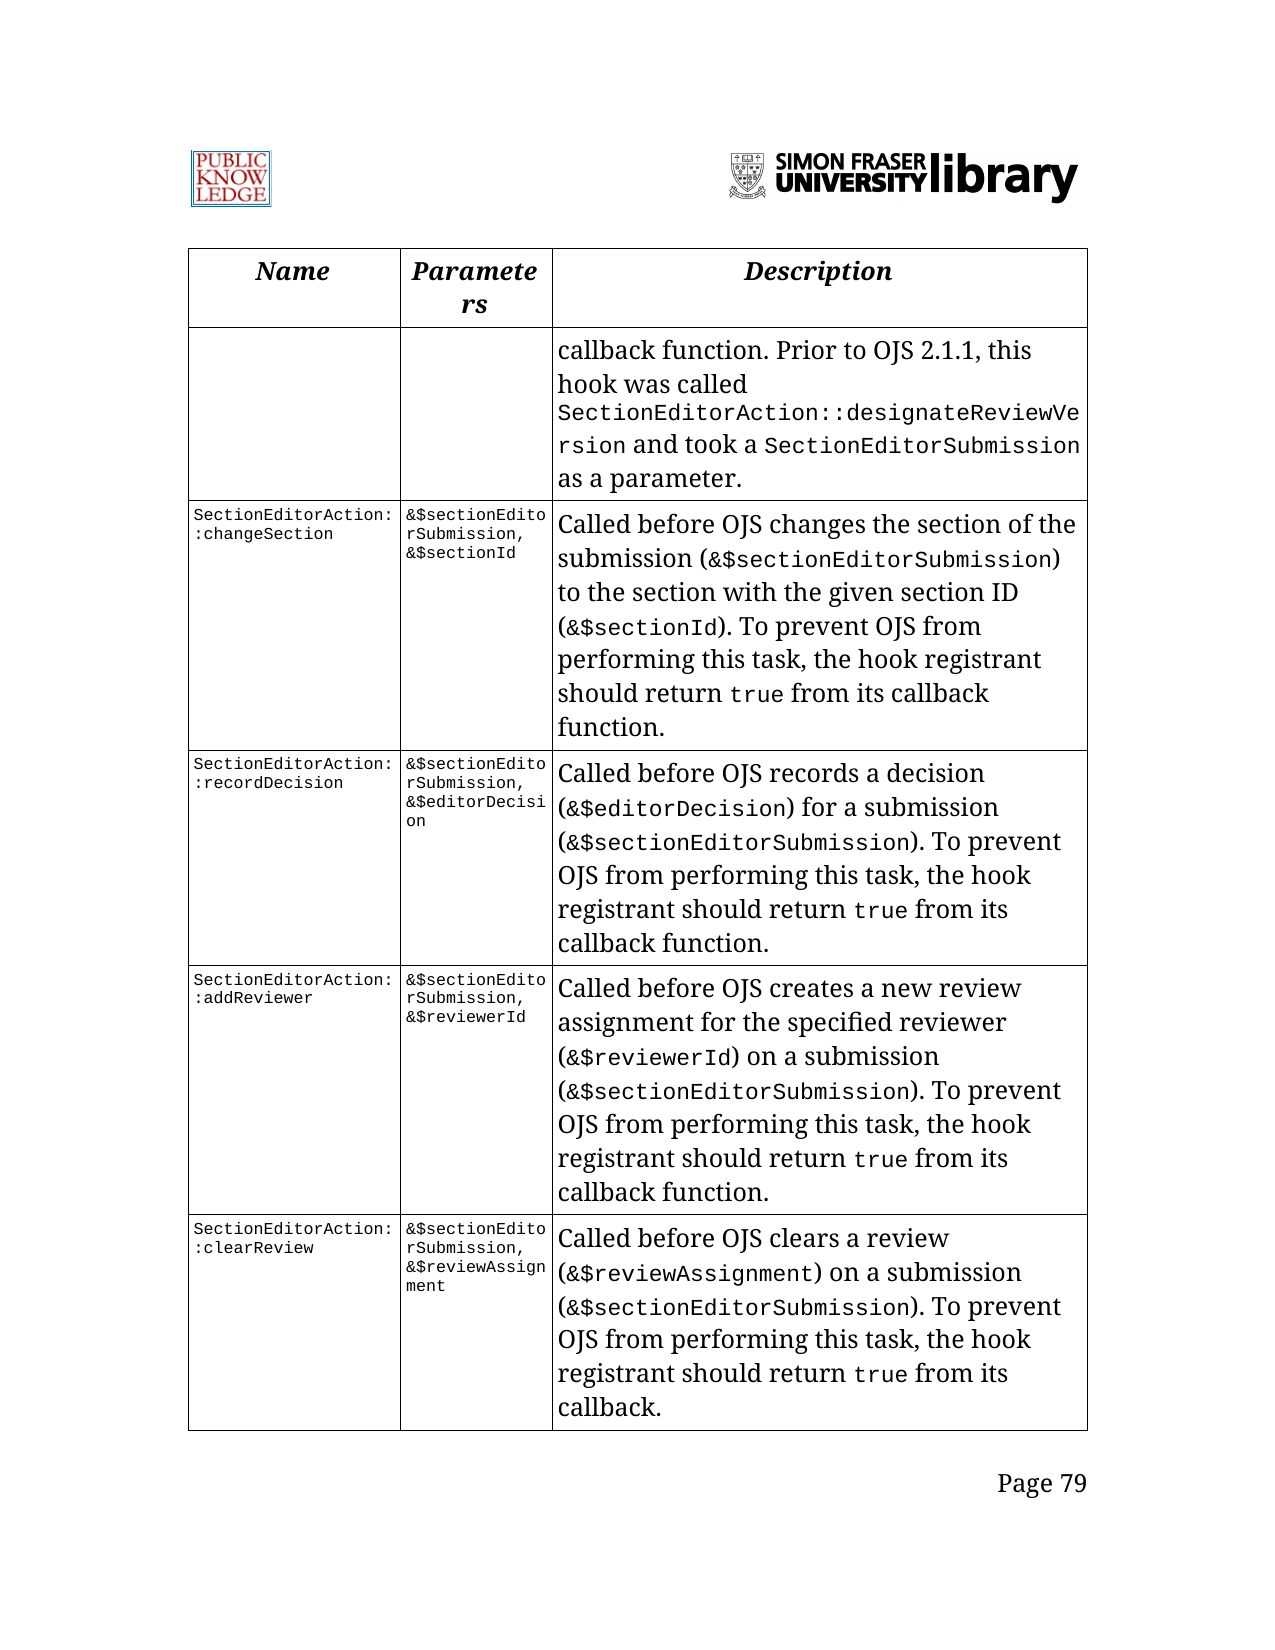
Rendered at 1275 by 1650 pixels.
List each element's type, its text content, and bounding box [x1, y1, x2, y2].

table_header Parameters [401, 249, 552, 327]
picture [723, 150, 1083, 207]
picture [193, 150, 272, 205]
table_cell Called before OJS records a decision (&$editorDecision) for a submission (&$sectionEditorSubmission). To prevent OJS from performing this task, the hook registrant should return true from its callback function. [553, 751, 1087, 965]
table_header Description [553, 249, 1087, 327]
table_cell Called before OJS changes the section of the submission (&$sectionEditorSubmission) to the section with the given section ID (&$sectionId). To prevent OJS from performing this task, the hook registrant should return true from its callback function. [553, 501, 1087, 750]
table_cell &$sectionEditorSubmission, &$reviewerId [401, 966, 552, 1214]
table_cell SectionEditorAction::changeSection [189, 501, 400, 750]
table_cell [189, 328, 400, 500]
table_cell &$sectionEditorSubmission, &$editorDecision [401, 751, 552, 965]
table_cell SectionEditorAction::clearReview [189, 1215, 400, 1430]
table_header Name [189, 249, 400, 327]
table_cell &$sectionEditorSubmission, &$reviewAssignment [401, 1215, 552, 1430]
table_cell callback function. Prior to OJS 2.1.1, this hook was called SectionEditorAction::designateReviewVersion and took a SectionEditorSubmission as a parameter. [553, 328, 1087, 500]
table_cell &$sectionEditorSubmission, &$sectionId [401, 501, 552, 750]
table_cell Called before OJS creates a new review assignment for the specified reviewer (&$reviewerId) on a submission (&$sectionEditorSubmission). To prevent OJS from performing this task, the hook registrant should return true from its callback function. [553, 966, 1087, 1214]
table_cell [401, 328, 552, 500]
table_cell Called before OJS clears a review (&$reviewAssignment) on a submission (&$sectionEditorSubmission). To prevent OJS from performing this task, the hook registrant should return true from its callback. [553, 1215, 1087, 1430]
table_cell SectionEditorAction::addReviewer [189, 966, 400, 1214]
table_cell SectionEditorAction::recordDecision [189, 751, 400, 965]
